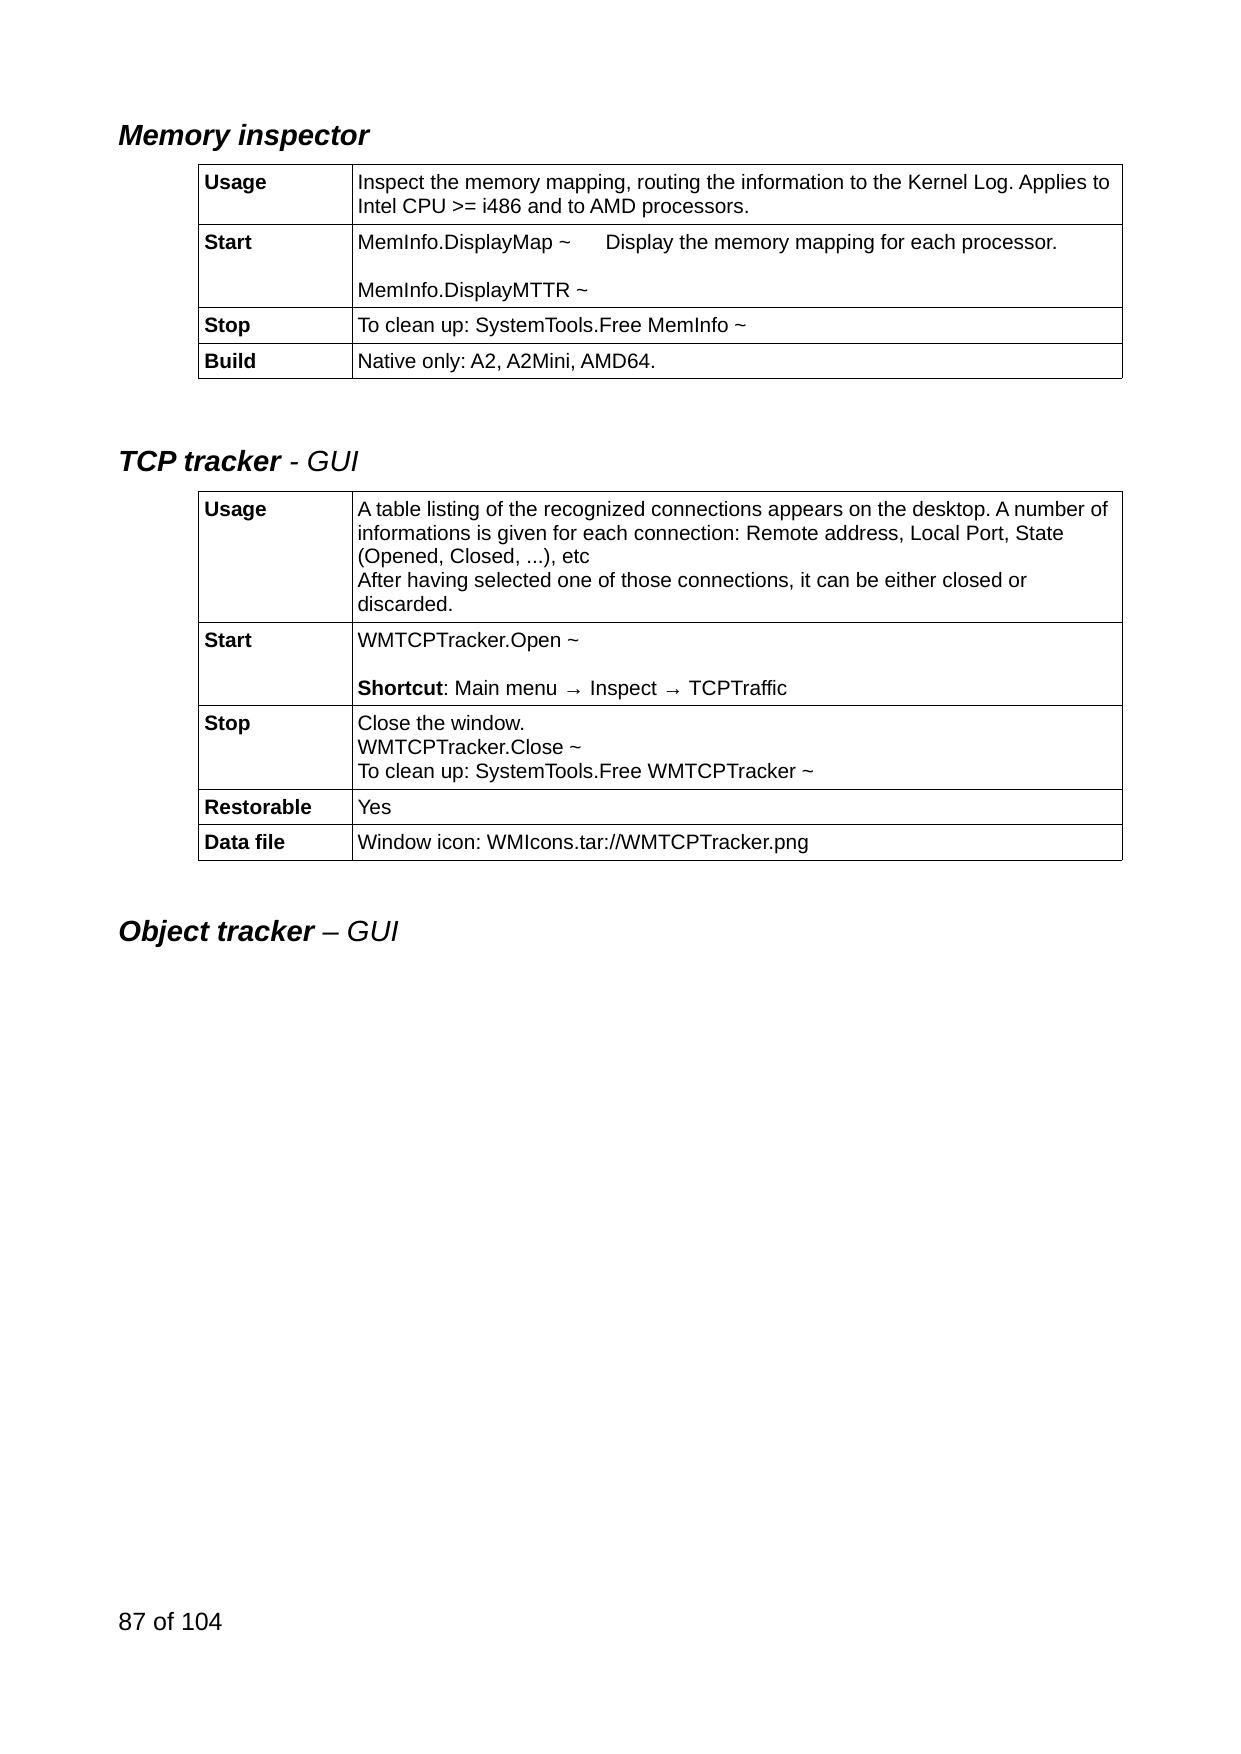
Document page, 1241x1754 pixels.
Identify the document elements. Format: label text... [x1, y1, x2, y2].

table_cell Start [199, 623, 352, 705]
table_header Usage [199, 165, 352, 224]
table_cell Restorable [199, 790, 352, 824]
table_cell MemInfo.DisplayMap ~ Display the memory mapping for each processor. MemInfo.DisplayMTTR ~ [353, 225, 1122, 307]
table_cell Window icon: WMIcons.tar://WMTCPTracker.png [353, 825, 1122, 860]
table_cell WMTCPTracker.Open ~ Shortcut: Main menu → Inspect → TCPTraffic [353, 623, 1122, 705]
table_header Usage [199, 492, 352, 622]
subtitle Memory inspector [118, 118, 1122, 152]
table_header Inspect the memory mapping, routing the information to the Kernel Log. Applies to Intel CPU >= i486 and to AMD processors. [353, 165, 1122, 224]
table_cell Data file [199, 825, 352, 860]
subtitle Object tracker – GUI [118, 914, 1122, 947]
table_cell Yes [353, 790, 1122, 824]
table_header A table listing of the recognized connections appears on the desktop. A number of informations is given for each connection: Remote address, Local Port, State (Opened, Closed, ...), etc After having selected one of those connections, it can be either closed or discarded. [353, 492, 1122, 622]
table_cell Start [199, 225, 352, 307]
table_cell To clean up: SystemTools.Free MemInfo ~ [353, 308, 1122, 343]
table_cell Build [199, 344, 352, 378]
table_cell Close the window. WMTCPTracker.Close ~ To clean up: SystemTools.Free WMTCPTracker ~ [353, 706, 1122, 789]
subtitle TCP tracker - GUI [118, 444, 1122, 478]
table_cell Stop [199, 706, 352, 789]
table_cell Native only: A2, A2Mini, AMD64. [353, 344, 1122, 378]
table_cell Stop [199, 308, 352, 343]
